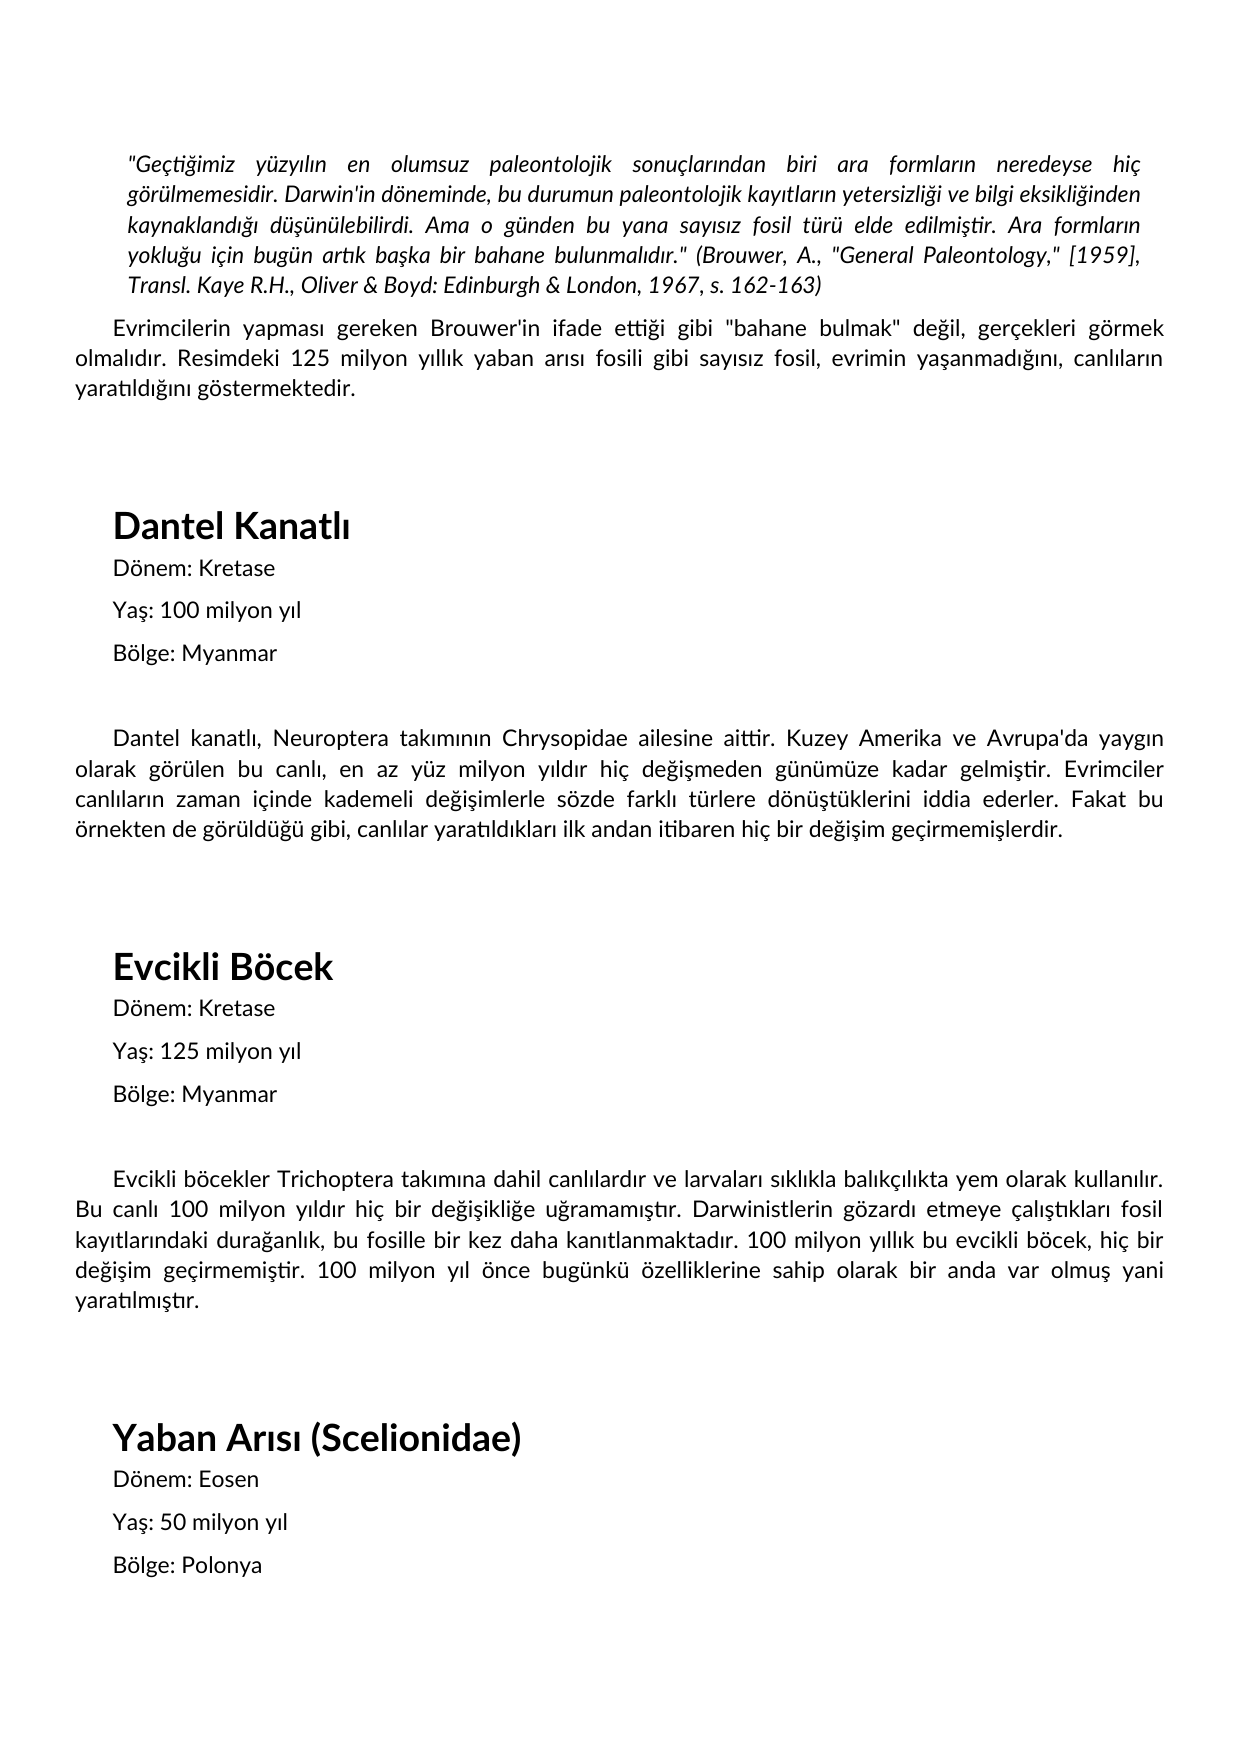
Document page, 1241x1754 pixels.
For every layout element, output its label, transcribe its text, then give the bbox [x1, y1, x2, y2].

text Bölge: Myanmar [75, 1079, 1165, 1107]
text Yaş: 50 milyon yıl [75, 1508, 1165, 1535]
text "Geçtiğimiz yüzyılın en olumsuz paleontolojik sonuçlarından biri ara formların neredeyse hiç görülmemesidir. Darwin'in döneminde, bu durumun paleontolojik kayıtların yetersizliği ve bilgi eksikliğinden kaynaklandığı düşünülebilirdi. Ama o günden bu yana sayısız fosil türü elde edilmiştir. Ara formların yokluğu için bugün artık başka bir bahane bulunmalıdır." (Brouwer, A., "General Paleontology," [1959], Transl. Kaye R.H., Oliver & Boyd: Edinburgh & London, 1967, s. 162-163) [127, 150, 1143, 298]
text Dönem: Kretase [75, 994, 1165, 1022]
text Yaş: 125 milyon yıl [75, 1037, 1165, 1064]
text Evrimcilerin yapması gereken Brouwer'in ifade ettiği gibi "bahane bulmak" değil, gerçekleri görmek olmalıdır. Resimdeki 125 milyon yıllık yaban arısı fosili gibi sayısız fosil, evrimin yaşanmadığını, canlıların yaratıldığını göstermektedir. [75, 313, 1165, 401]
text Dönem: Eosen [75, 1465, 1165, 1493]
text Yaş: 100 milyon yıl [75, 596, 1165, 623]
text Bölge: Polonya [75, 1551, 1165, 1578]
subtitle Yaban Arısı (Scelionidae) [112, 1414, 1165, 1459]
text Evcikli böcekler Trichoptera takımına dahil canlılardır ve larvaları sıklıkla balıkçılıkta yem olarak kullanılır. Bu canlı 100 milyon yıldır hiç bir değişikliğe uğramamıştır. Darwinistlerin gözardı etmeye çalıştıkları fosil kayıtlarındaki durağanlık, bu fosille bir kez daha kanıtlanmaktadır. 100 milyon yıllık bu evcikli böcek, hiç bir değişim geçirmemiştir. 100 milyon yıl önce bugünkü özelliklerine sahip olarak bir anda var olmuş yani yaratılmıştır. [75, 1165, 1165, 1313]
text Dönem: Kretase [75, 553, 1165, 581]
subtitle Evcikli Böcek [112, 943, 1165, 988]
text Dantel kanatlı, Neuroptera takımının Chrysopidae ailesine aittir. Kuzey Amerika ve Avrupa'da yaygın olarak görülen bu canlı, en az yüz milyon yıldır hiç değişmeden günümüze kadar gelmiştir. Evrimciler canlıların zaman içinde kademeli değişimlerle sözde farklı türlere dönüştüklerini iddia ederler. Fakat bu örnekten de görüldüğü gibi, canlılar yaratıldıkları ilk andan itibaren hiç bir değişim geçirmemişlerdir. [75, 724, 1165, 842]
text Bölge: Myanmar [75, 639, 1165, 666]
subtitle Dantel Kanatlı [112, 502, 1165, 547]
